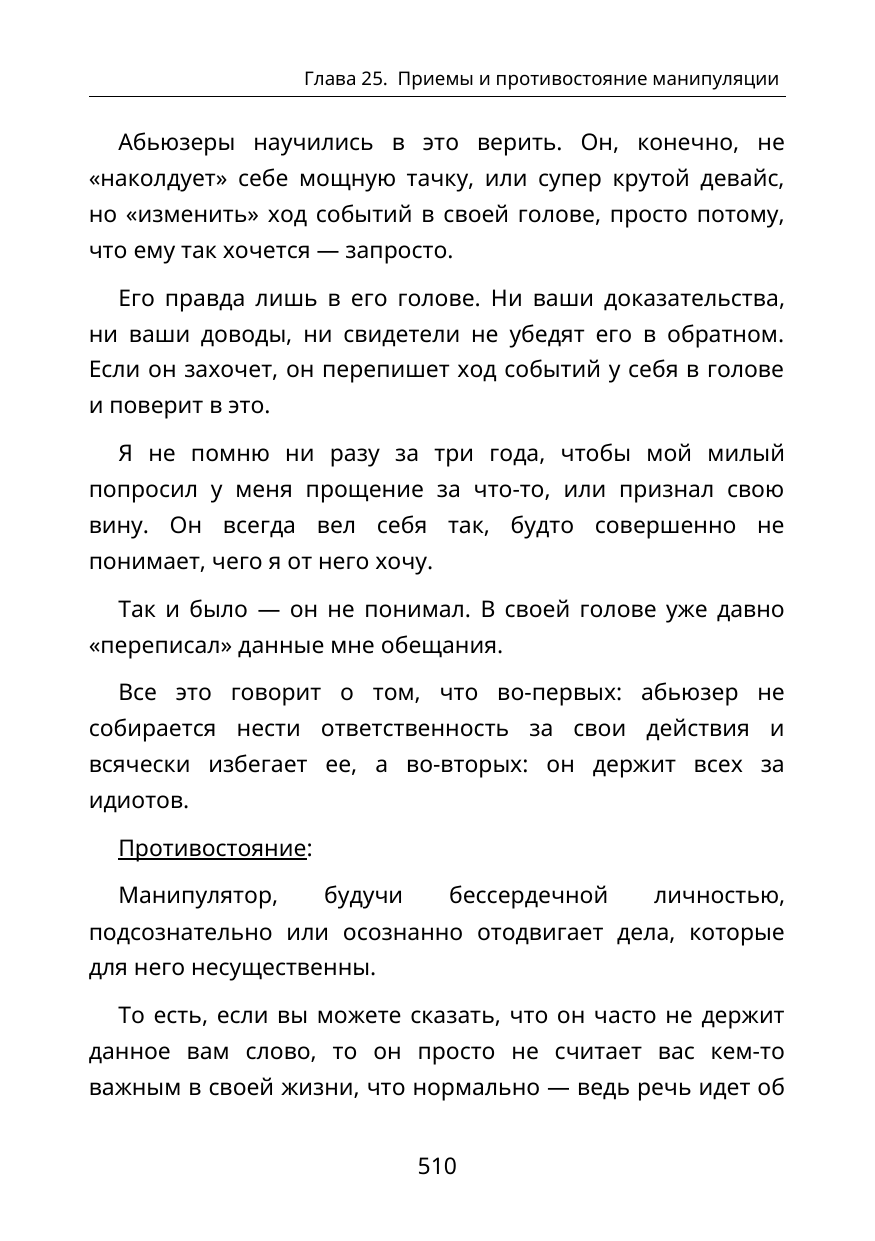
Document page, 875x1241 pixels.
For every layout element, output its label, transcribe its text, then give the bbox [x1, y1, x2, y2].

text Абьюзеры научились в это верить. Он, конечно, не «наколдует» себе мощную тачку, или супер крутой девайс, но «изменить» ход событий в своей голове, просто потому, что ему так хочется — запросто. [88, 126, 786, 265]
text Манипулятор, будучи бессердечной личностью, подсознательно или осознанно отодвигает дела, которые для него несущественны. [88, 879, 786, 983]
text То есть, если вы можете сказать, что он часто не держит данное вам слово, то он просто не считает вас кем-то важным в своей жизни, что нормально — ведь речь идет об [88, 999, 786, 1102]
text Я не помню ни разу за три года, чтобы мой милый попросил у меня прощение за что-то, или признал свою вину. Он всегда вел себя так, будто совершенно не понимает, чего я от него хочу. [88, 437, 786, 576]
text Противостояние: [88, 832, 786, 863]
text Все это говорит о том, что во-первых: абьюзер не собирается нести ответственность за свои действия и всячески избегает ее, а во-вторых: он держит всех за идиотов. [88, 676, 786, 815]
text Его правда лишь в его голове. Ни ваши доказательства, ни ваши доводы, ни свидетели не убедят его в обратном. Если он захочет, он перепишет ход событий у себя в голове и поверит в это. [88, 282, 786, 421]
text Так и было — он не понимал. В своей голове уже давно «переписал» данные мне обещания. [88, 593, 786, 660]
